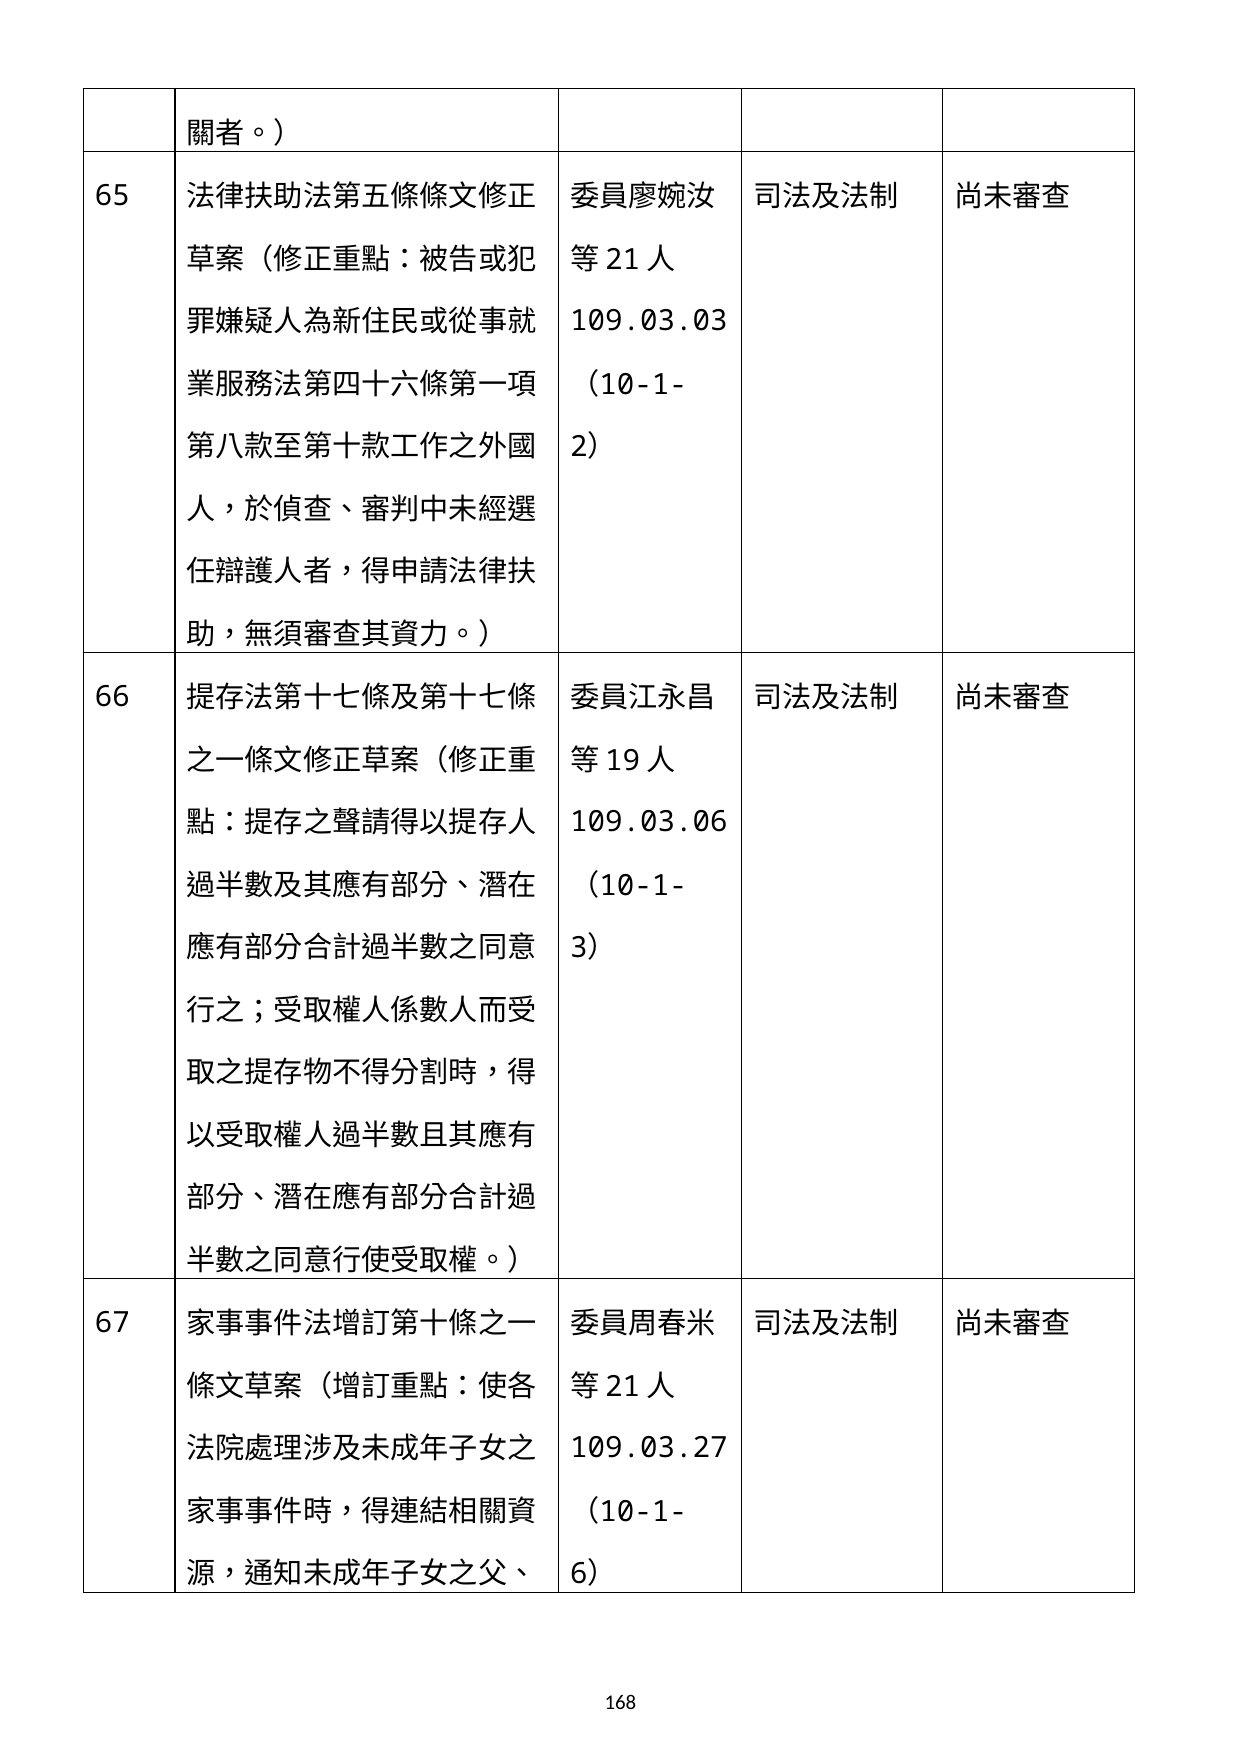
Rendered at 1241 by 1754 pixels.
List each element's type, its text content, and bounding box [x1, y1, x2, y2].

table_cell 關者。） [176, 89, 558, 151]
table_cell 司法及法制 [742, 152, 942, 652]
table_cell 67 [84, 1279, 174, 1592]
table_cell 尚未審查 [943, 653, 1134, 1278]
table_cell 尚未審查 [943, 1279, 1134, 1592]
table_cell 司法及法制 [742, 1279, 942, 1592]
table_cell 尚未審查 [943, 152, 1134, 652]
table_cell 委員廖婉汝等21人 109.03.03 （10-1-2） [559, 152, 741, 652]
table_cell [559, 89, 741, 151]
table_cell 法律扶助法第五條條文修正草案（修正重點：被告或犯罪嫌疑人為新住民或從事就業服務法第四十六條第一項第八款至第十款工作之外國人，於偵查、審判中未經選任辯護人者，得申請法律扶助，無須審查其資力。） [176, 152, 558, 652]
table_cell 家事事件法增訂第十條之一條文草案（增訂重點：使各法院處理涉及未成年子女之家事事件時，得連結相關資源，通知未成年子女之父、 [176, 1279, 558, 1592]
table_cell 委員周春米等21人 109.03.27 （10-1-6） [559, 1279, 741, 1592]
table_cell 提存法第十七條及第十七條之一條文修正草案（修正重點：提存之聲請得以提存人過半數及其應有部分、潛在應有部分合計過半數之同意行之；受取權人係數人而受取之提存物不得分割時，得以受取權人過半數且其應有部分、潛在應有部分合計過半數之同意行使受取權。） [176, 653, 558, 1278]
table_cell [84, 89, 174, 151]
table_cell [742, 89, 942, 151]
table_cell 66 [84, 653, 174, 1278]
table_cell 司法及法制 [742, 653, 942, 1278]
table_cell [943, 89, 1134, 151]
table_cell 65 [84, 152, 174, 652]
table_cell 委員江永昌等19人 109.03.06 （10-1-3） [559, 653, 741, 1278]
